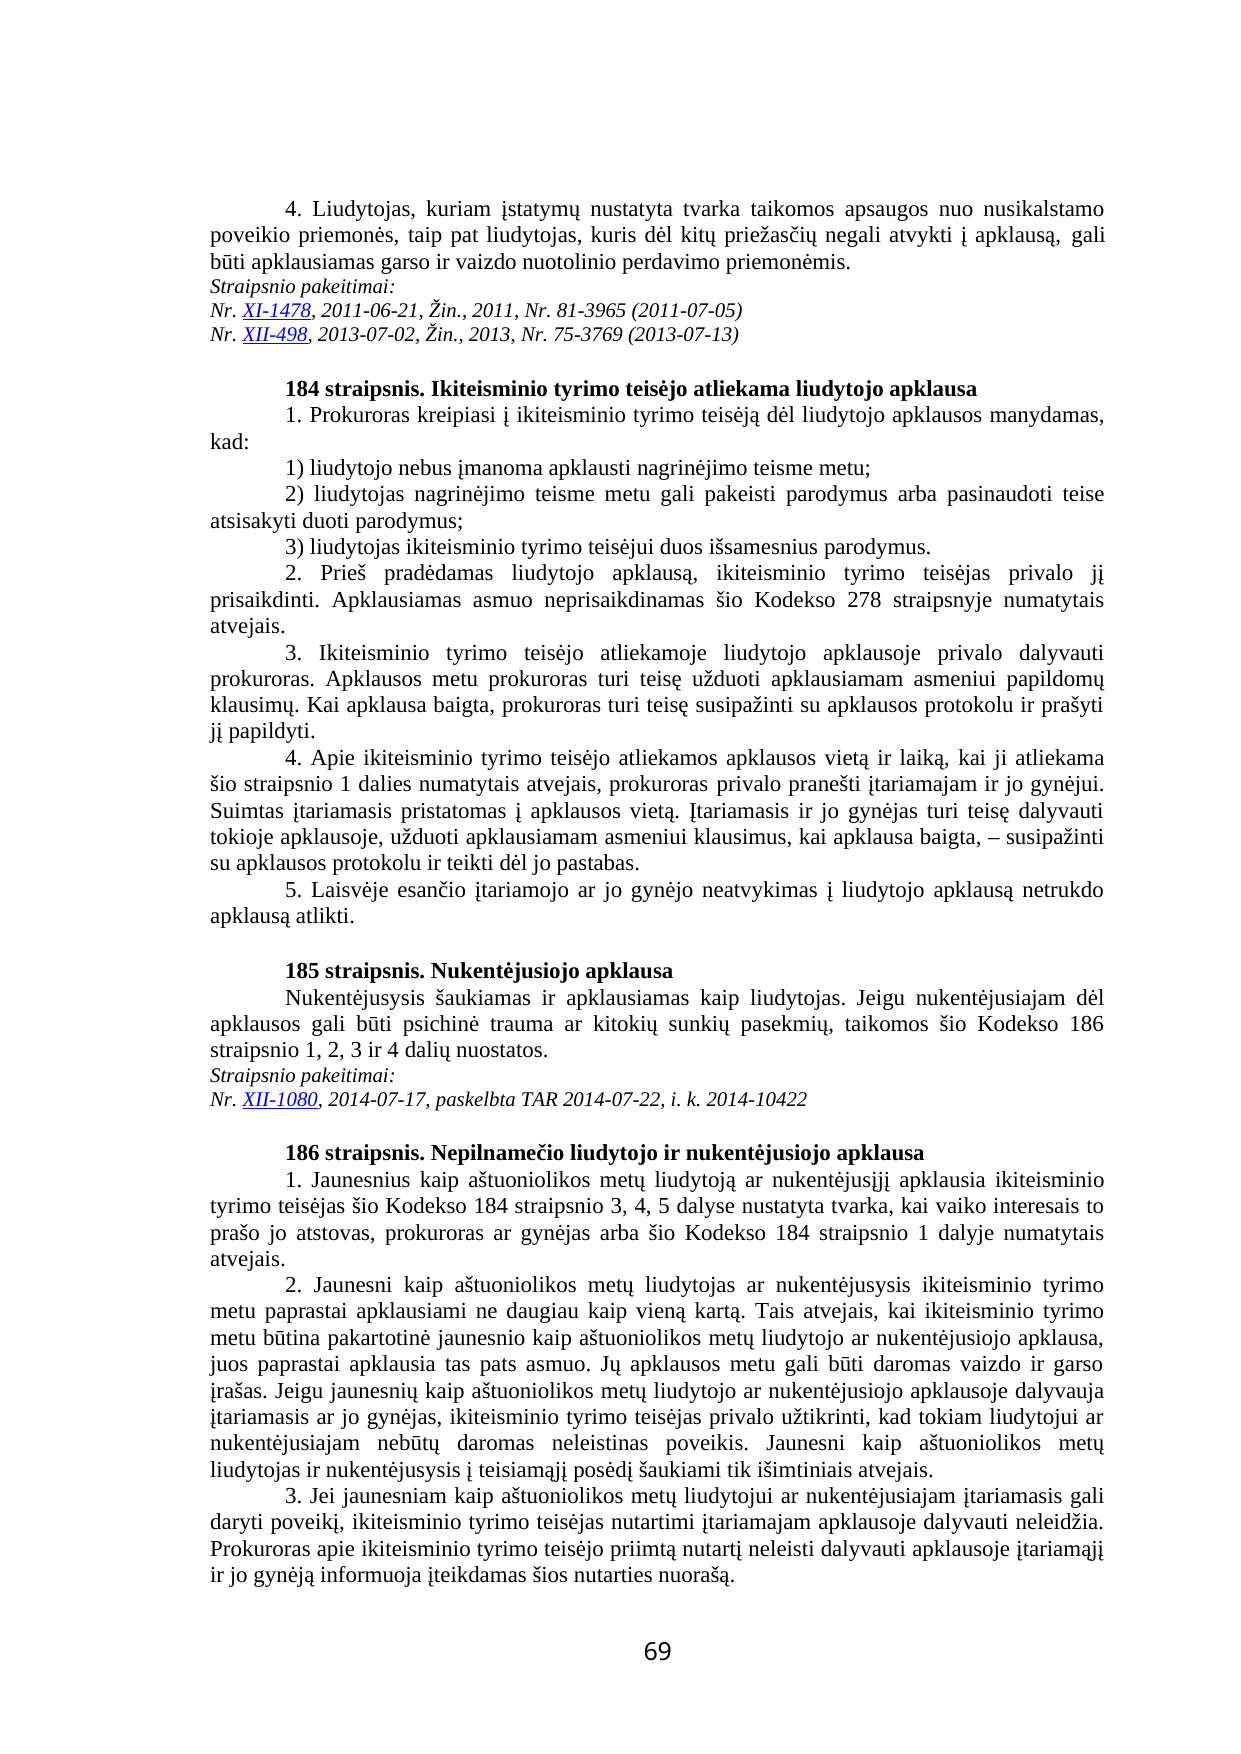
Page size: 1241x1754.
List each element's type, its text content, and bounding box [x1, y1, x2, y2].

text 3. Jei jaunesniam kaip aštuoniolikos metų liudytojui ar nukentėjusiajam įtariamasis gali daryti poveikį, ikiteisminio tyrimo teisėjas nutartimi įtariamajam apklausoje dalyvauti neleidžia. Prokuroras apie ikiteisminio tyrimo teisėjo priimtą nutartį neleisti dalyvauti apklausoje įtariamąjį ir jo gynėją informuoja įteikdamas šios nutarties nuorašą. [210, 1482, 1106, 1587]
text 3) liudytojas ikiteisminio tyrimo teisėjui duos išsamesnius parodymus. [210, 533, 1106, 559]
text Nukentėjusysis šaukiamas ir apklausiamas kaip liudytojas. Jeigu nukentėjusiajam dėl apklausos gali būti psichinė trauma ar kitokių sunkių pasekmių, taikomos šio Kodekso 186 straipsnio 1, 2, 3 ir 4 dalių nuostatos. [210, 983, 1106, 1063]
text 3. Ikiteisminio tyrimo teisėjo atliekamoje liudytojo apklausoje privalo dalyvauti prokuroras. Apklausos metu prokuroras turi teisę užduoti apklausiamam asmeniui papildomų klausimų. Kai apklausa baigta, prokuroras turi teisę susipažinti su apklausos protokolu ir prašyti jį papildyti. [210, 638, 1106, 744]
text 2) liudytojas nagrinėjimo teisme metu gali pakeisti parodymus arba pasinaudoti teise atsisakyti duoti parodymus; [210, 480, 1106, 533]
text 185 straipsnis. Nukentėjusiojo apklausa [210, 957, 1106, 983]
text Nr. XII-498, 2013-07-02, Žin., 2013, Nr. 75-3769 (2013-07-13) [210, 322, 1106, 346]
text 1. Prokuroras kreipiasi į ikiteisminio tyrimo teisėją dėl liudytojo apklausos manydamas, kad: [210, 401, 1106, 454]
text Straipsnio pakeitimai: [210, 1063, 1106, 1087]
text 5. Laisvėje esančio įtariamojo ar jo gynėjo neatvykimas į liudytojo apklausą netrukdo apklausą atlikti. [210, 876, 1106, 928]
text 4. Liudytojas, kuriam įstatymų nustatyta tvarka taikomos apsaugos nuo nusikalstamo poveikio priemonės, taip pat liudytojas, kuris dėl kitų priežasčių negali atvykti į apklausą, gali būti apklausiamas garso ir vaizdo nuotolinio perdavimo priemonėmis. [210, 195, 1106, 274]
text 186 straipsnis. Nepilnamečio liudytojo ir nukentėjusiojo apklausa [210, 1139, 1106, 1166]
text 2. Prieš pradėdamas liudytojo apklausą, ikiteisminio tyrimo teisėjas privalo jį prisaikdinti. Apklausiamas asmuo neprisaikdinamas šio Kodekso 278 straipsnyje numatytais atvejais. [210, 559, 1106, 638]
text 4. Apie ikiteisminio tyrimo teisėjo atliekamos apklausos vietą ir laiką, kai ji atliekama šio straipsnio 1 dalies numatytais atvejais, prokuroras privalo pranešti įtariamajam ir jo gynėjui. Suimtas įtariamasis pristatomas į apklausos vietą. Įtariamasis ir jo gynėjas turi teisę dalyvauti tokioje apklausoje, užduoti apklausiamam asmeniui klausimus, kai apklausa baigta, – susipažinti su apklausos protokolu ir teikti dėl jo pastabas. [210, 744, 1106, 876]
text 184 straipsnis. Ikiteisminio tyrimo teisėjo atliekama liudytojo apklausa [210, 375, 1106, 401]
text Straipsnio pakeitimai: [210, 274, 1106, 298]
text 1. Jaunesnius kaip aštuoniolikos metų liudytoją ar nukentėjusįjį apklausia ikiteisminio tyrimo teisėjas šio Kodekso 184 straipsnio 3, 4, 5 dalyse nustatyta tvarka, kai vaiko interesais to prašo jo atstovas, prokuroras ar gynėjas arba šio Kodekso 184 straipsnio 1 dalyje numatytais atvejais. [210, 1166, 1106, 1271]
text 2. Jaunesni kaip aštuoniolikos metų liudytojas ar nukentėjusysis ikiteisminio tyrimo metu paprastai apklausiami ne daugiau kaip vieną kartą. Tais atvejais, kai ikiteisminio tyrimo metu būtina pakartotinė jaunesnio kaip aštuoniolikos metų liudytojo ar nukentėjusiojo apklausa, juos paprastai apklausia tas pats asmuo. Jų apklausos metu gali būti daromas vaizdo ir garso įrašas. Jeigu jaunesnių kaip aštuoniolikos metų liudytojo ar nukentėjusiojo apklausoje dalyvauja įtariamasis ar jo gynėjas, ikiteisminio tyrimo teisėjas privalo užtikrinti, kad tokiam liudytojui ar nukentėjusiajam nebūtų daromas neleistinas poveikis. Jaunesni kaip aštuoniolikos metų liudytojas ir nukentėjusysis į teisiamąjį posėdį šaukiami tik išimtiniais atvejais. [210, 1271, 1106, 1482]
text 1) liudytojo nebus įmanoma apklausti nagrinėjimo teisme metu; [210, 454, 1106, 480]
text Nr. XII-1080, 2014-07-17, paskelbta TAR 2014-07-22, i. k. 2014-10422 [210, 1087, 1106, 1111]
text Nr. XI-1478, 2011-06-21, Žin., 2011, Nr. 81-3965 (2011-07-05) [210, 298, 1106, 322]
